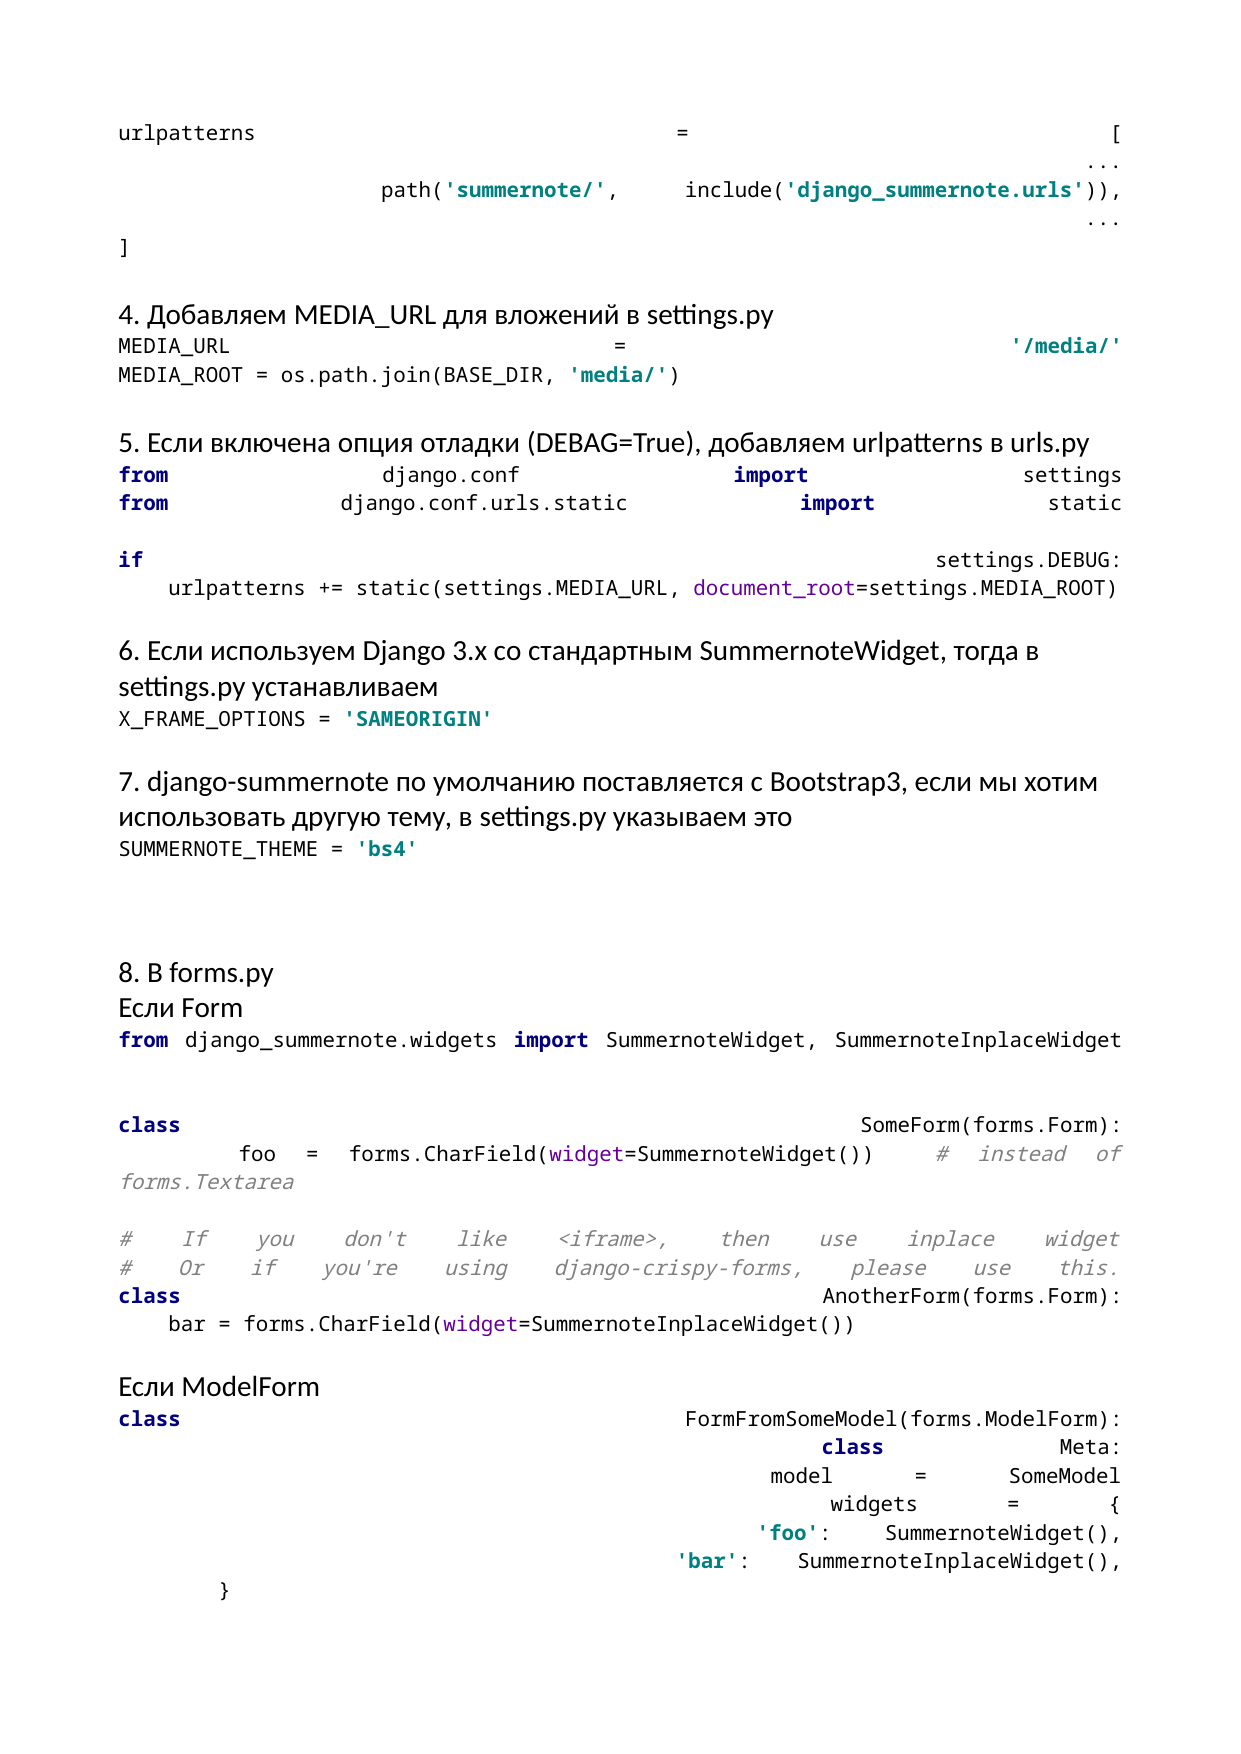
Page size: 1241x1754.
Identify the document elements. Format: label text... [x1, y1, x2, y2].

text Если ModelForm [118, 1368, 1122, 1404]
text 6. Если используем Django 3.x со стандартным SummernoteWidget, тогда в settings.py устанавливаем [118, 632, 1122, 704]
text SUMMERNOTE_THEME = 'bs4' [118, 834, 1122, 862]
text 4. Добавляем MEDIA_URL для вложений в settings.py [118, 296, 1122, 332]
text X_FRAME_OPTIONS = 'SAMEORIGIN' [118, 704, 1122, 732]
text 8. В forms.py [118, 954, 1122, 989]
text urlpatterns = [ ... path('summernote/', include('django_summernote.urls')), ... ] [118, 118, 1122, 260]
text from django.conf import settings from django.conf.urls.static import static if settings.DEBUG: urlpatterns += static(settings.MEDIA_URL, document_root=settings.MEDIA_ROOT) [118, 460, 1122, 602]
text MEDIA_URL = '/media/' MEDIA_ROOT = os.path.join(BASE_DIR, 'media/') [118, 332, 1122, 388]
text 7. django-summernote по умолчанию поставляется с Bootstrap3, если мы хотим использовать другую тему, в settings.py указываем это [118, 763, 1122, 834]
text class FormFromSomeModel(forms.ModelForm): class Meta: model = SomeModel widgets = { 'foo': SummernoteWidget(), 'bar': SummernoteInplaceWidget(), } [118, 1404, 1122, 1603]
text from django_summernote.widgets import SummernoteWidget, SummernoteInplaceWidget class SomeForm(forms.Form): foo = forms.CharField(widget=SummernoteWidget()) # instead of forms.Textarea # If you don't like <iframe>, then use inplace widget # Or if you're using django-crispy-forms, please use this. class AnotherForm(forms.Form): bar = forms.CharField(widget=SummernoteInplaceWidget()) [118, 1025, 1122, 1338]
text 5. Если включена опция отладки (DEBAG=True), добавляем urlpatterns в urls.py [118, 424, 1122, 460]
text Если Form [118, 989, 1122, 1025]
